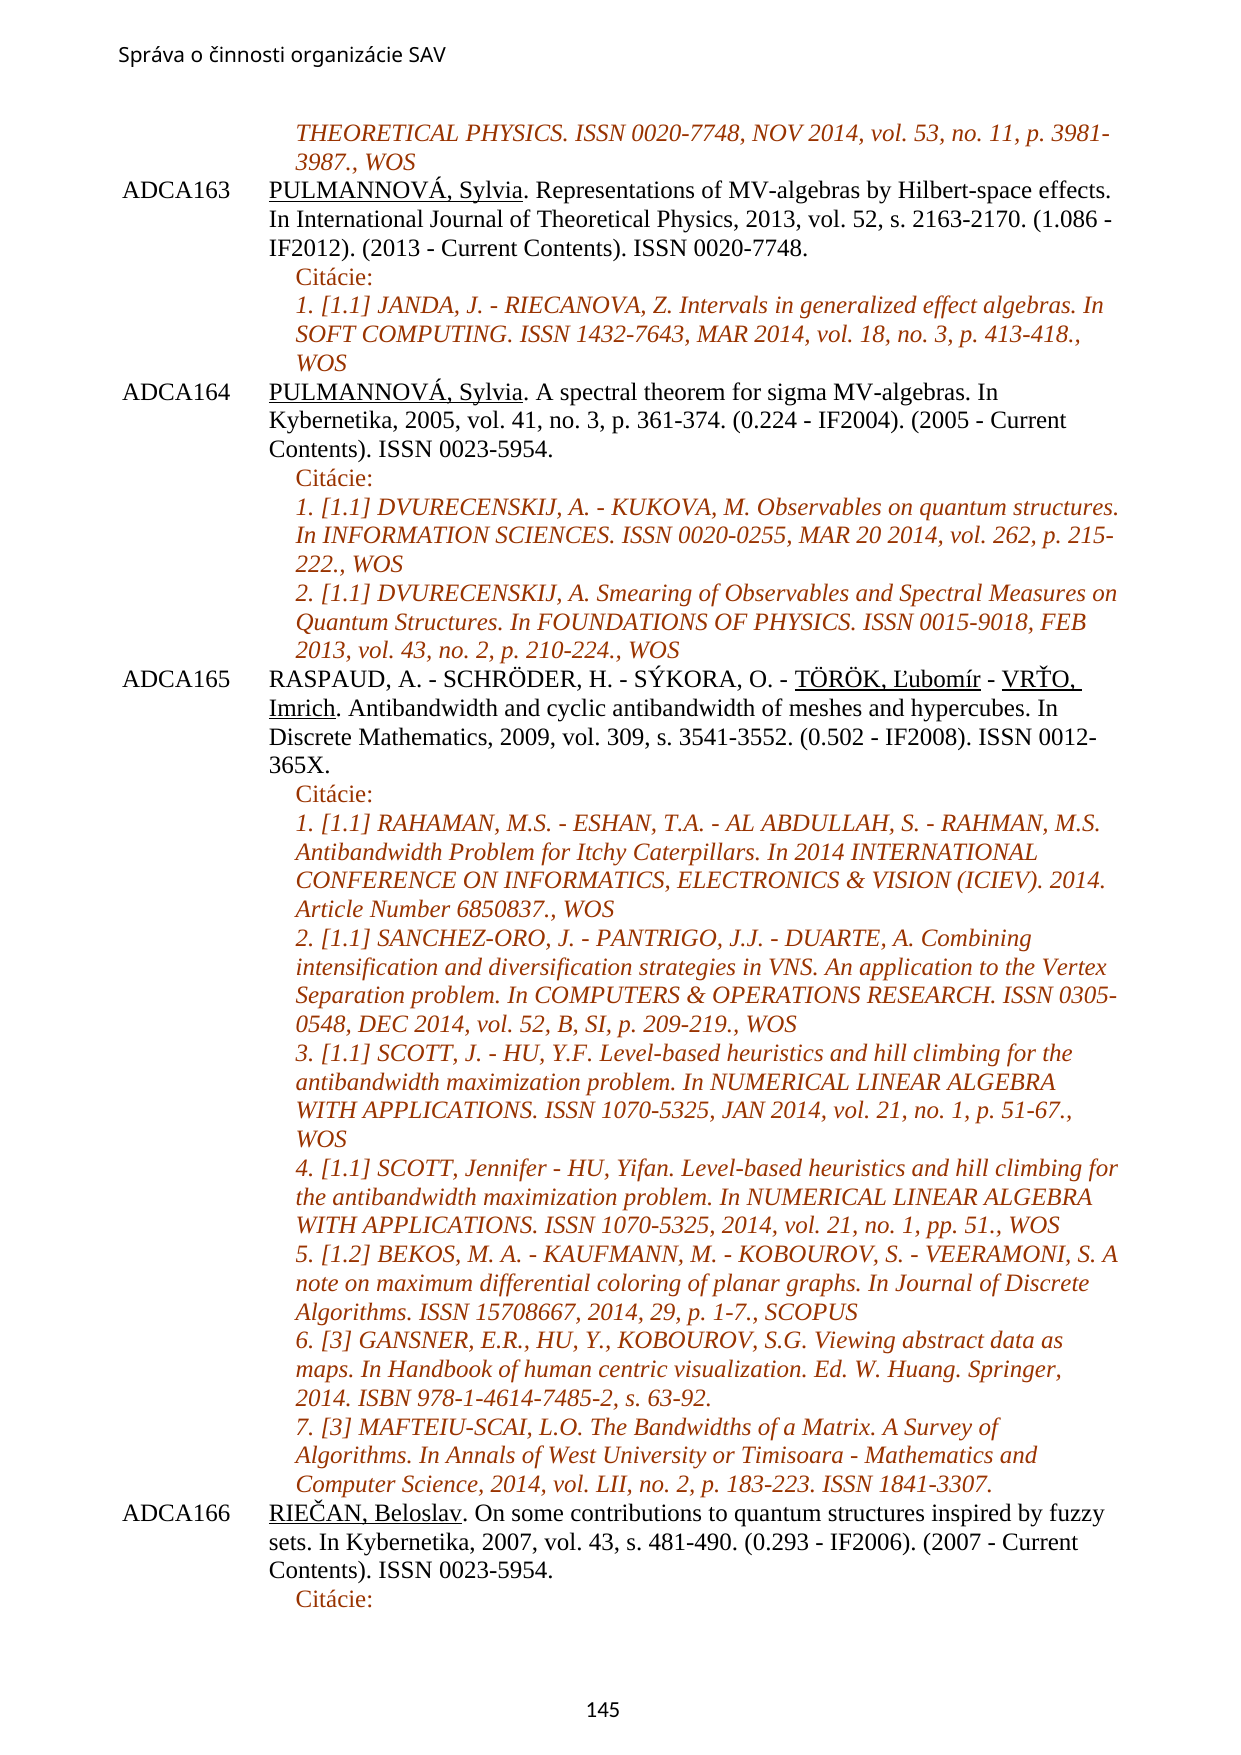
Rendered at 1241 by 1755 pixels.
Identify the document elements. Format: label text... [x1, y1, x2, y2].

text 2. [1.1] DVURECENSKIJ, A. Smearing of Observables and Spectral Measures on Quantum Structures. In FOUNDATIONS OF PHYSICS. ISSN 0015-9018, FEB 2013, vol. 43, no. 2, p. 210-224., WOS [295, 578, 1122, 664]
table_header RIEČAN, Beloslav. On some contributions to quantum structures inspired by fuzzy sets. In Kybernetika, 2007, vol. 43, s. 481-490. (0.293 - IF2006). (2007 - Current Contents). ISSN 0023-5954. [269, 1498, 1122, 1584]
text 3. [1.1] SCOTT, J. - HU, Y.F. Level-based heuristics and hill climbing for the antibandwidth maximization problem. In NUMERICAL LINEAR ALGEBRA WITH APPLICATIONS. ISSN 1070-5325, JAN 2014, vol. 21, no. 1, p. 51-67., WOS [295, 1038, 1122, 1153]
text 1. [1.1] RAHAMAN, M.S. - ESHAN, T.A. - AL ABDULLAH, S. - RAHMAN, M.S. Antibandwidth Problem for Itchy Caterpillars. In 2014 INTERNATIONAL CONFERENCE ON INFORMATICS, ELECTRONICS & VISION (ICIEV). 2014. Article Number 6850837., WOS [295, 808, 1122, 923]
text Citácie: [295, 779, 1122, 808]
text Citácie: [295, 1584, 1122, 1613]
table_header PULMANNOVÁ, Sylvia. Representations of MV-algebras by Hilbert-space effects. In International Journal of Theoretical Physics, 2013, vol. 52, s. 2163-2170. (1.086 - IF2012). (2013 - Current Contents). ISSN 0020-7748. [269, 176, 1122, 262]
text Citácie: [295, 262, 1122, 291]
table_header ADCA163 [122, 176, 269, 262]
text 7. [3] MAFTEIU-SCAI, L.O. The Bandwidths of a Matrix. A Survey of Algorithms. In Annals of West University or Timisoara - Mathematics and Computer Science, 2014, vol. LII, no. 2, p. 183-223. ISSN 1841-3307. [295, 1412, 1122, 1498]
table_header RASPAUD, A. - SCHRÖDER, H. - SÝKORA, O. - TÖRÖK, Ľubomír - VRŤO, Imrich. Antibandwidth and cyclic antibandwidth of meshes and hypercubes. In Discrete Mathematics, 2009, vol. 309, s. 3541-3552. (0.502 - IF2008). ISSN 0012-365X. [269, 664, 1122, 779]
table_header ADCA166 [122, 1498, 269, 1584]
text 1. [1.1] DVURECENSKIJ, A. - KUKOVA, M. Observables on quantum structures. In INFORMATION SCIENCES. ISSN 0020-0255, MAR 20 2014, vol. 262, p. 215-222., WOS [295, 492, 1122, 578]
table_header ADCA164 [122, 377, 269, 463]
text 2. [1.1] SANCHEZ-ORO, J. - PANTRIGO, J.J. - DUARTE, A. Combining intensification and diversification strategies in VNS. An application to the Vertex Separation problem. In COMPUTERS & OPERATIONS RESEARCH. ISSN 0305-0548, DEC 2014, vol. 52, B, SI, p. 209-219., WOS [295, 923, 1122, 1038]
text 1. [1.1] JANDA, J. - RIECANOVA, Z. Intervals in generalized effect algebras. In SOFT COMPUTING. ISSN 1432-7643, MAR 2014, vol. 18, no. 3, p. 413-418., WOS [295, 291, 1122, 377]
text THEORETICAL PHYSICS. ISSN 0020-7748, NOV 2014, vol. 53, no. 11, p. 3981-3987., WOS [295, 118, 1122, 176]
text 6. [3] GANSNER, E.R., HU, Y., KOBOUROV, S.G. Viewing abstract data as maps. In Handbook of human centric visualization. Ed. W. Huang. Springer, 2014. ISBN 978-1-4614-7485-2, s. 63-92. [295, 1326, 1122, 1412]
table_header PULMANNOVÁ, Sylvia. A spectral theorem for sigma MV-algebras. In Kybernetika, 2005, vol. 41, no. 3, p. 361-374. (0.224 - IF2004). (2005 - Current Contents). ISSN 0023-5954. [269, 377, 1122, 463]
table_header ADCA165 [122, 664, 269, 779]
text 4. [1.1] SCOTT, Jennifer - HU, Yifan. Level-based heuristics and hill climbing for the antibandwidth maximization problem. In NUMERICAL LINEAR ALGEBRA WITH APPLICATIONS. ISSN 1070-5325, 2014, vol. 21, no. 1, pp. 51., WOS [295, 1153, 1122, 1239]
text Citácie: [295, 463, 1122, 492]
text 5. [1.2] BEKOS, M. A. - KAUFMANN, M. - KOBOUROV, S. - VEERAMONI, S. A note on maximum differential coloring of planar graphs. In Journal of Discrete Algorithms. ISSN 15708667, 2014, 29, p. 1-7., SCOPUS [295, 1239, 1122, 1326]
